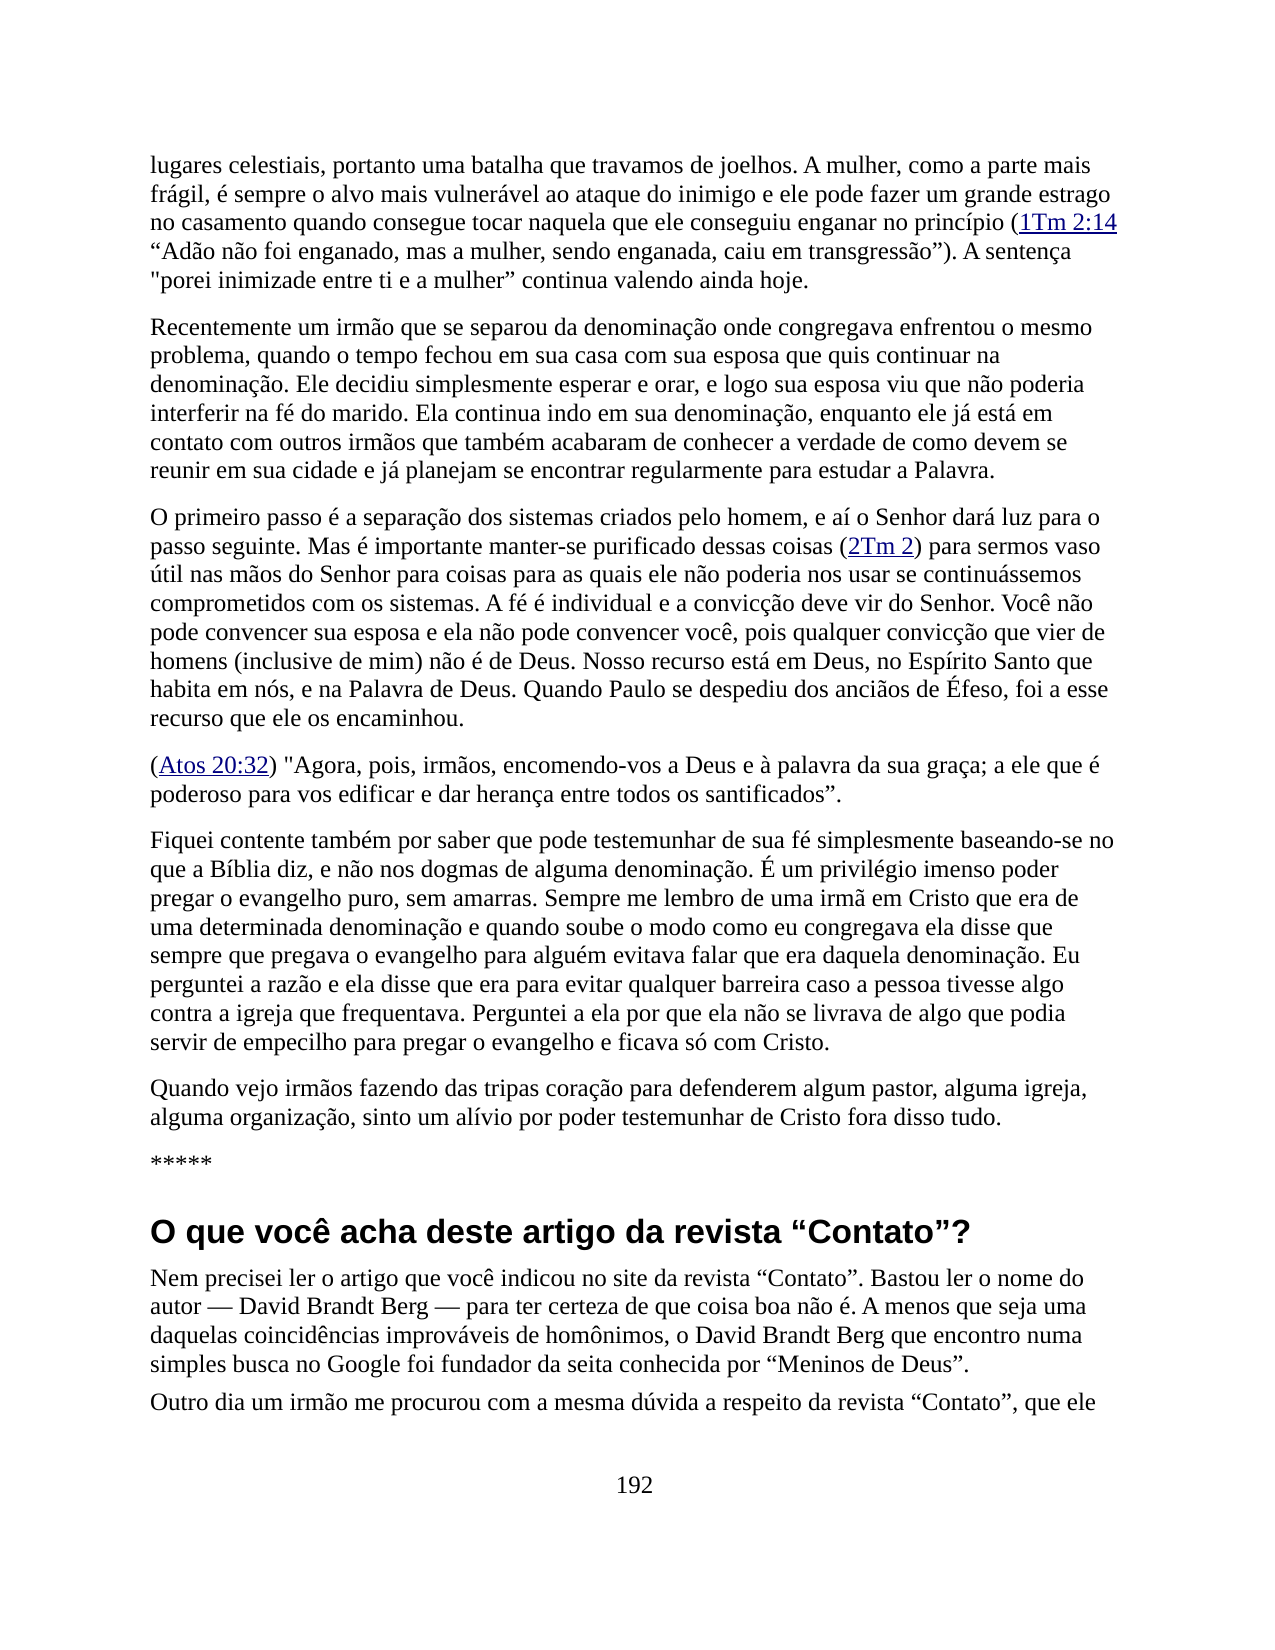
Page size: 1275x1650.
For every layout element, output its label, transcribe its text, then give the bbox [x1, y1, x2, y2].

text Fiquei contente também por saber que pode testemunhar de sua fé simplesmente baseando-se no que a Bíblia diz, e não nos dogmas de alguma denominação. É um privilégio imenso poder pregar o evangelho puro, sem amarras. Sempre me lembro de uma irmã em Cristo que era de uma determinada denominação e quando soube o modo como eu congregava ela disse que sempre que pregava o evangelho para alguém evitava falar que era daquela denominação. Eu perguntei a razão e ela disse que era para evitar qualquer barreira caso a pessoa tivesse algo contra a igreja que frequentava. Perguntei a ela por que ela não se livrava de algo que podia servir de empecilho para pregar o evangelho e ficava só com Cristo. [150, 825, 1125, 1055]
subtitle O que você acha deste artigo da revista “Contato”? [150, 1211, 1125, 1250]
text Recentemente um irmão que se separou da denominação onde congregava enfrentou o mesmo problema, quando o tempo fechou em sua casa com sua esposa que quis continuar na denominação. Ele decidiu simplesmente esperar e orar, e logo sua esposa viu que não poderia interferir na fé do marido. Ela continua indo em sua denominação, enquanto ele já está em contato com outros irmãos que também acabaram de conhecer a verdade de como devem se reunir em sua cidade e já planejam se encontrar regularmente para estudar a Palavra. [150, 312, 1125, 484]
text ***** [150, 1149, 1125, 1177]
text Nem precisei ler o artigo que você indicou no site da revista “Contato”. Bastou ler o nome do autor — David Brandt Berg — para ter certeza de que coisa boa não é. A menos que seja uma daquelas coincidências improváveis de homônimos, o David Brandt Berg que encontro numa simples busca no Google foi fundador da seita conhecida por “Meninos de Deus”. [150, 1263, 1125, 1378]
text O primeiro passo é a separação dos sistemas criados pelo homem, e aí o Senhor dará luz para o passo seguinte. Mas é importante manter-se purificado dessas coisas (2Tm 2) para sermos vaso útil nas mãos do Senhor para coisas para as quais ele não poderia nos usar se continuássemos comprometidos com os sistemas. A fé é individual e a convicção deve vir do Senhor. Você não pode convencer sua esposa e ela não pode convencer você, pois qualquer convicção que vier de homens (inclusive de mim) não é de Deus. Nosso recurso está em Deus, no Espírito Santo que habita em nós, e na Palavra de Deus. Quando Paulo se despediu dos anciãos de Éfeso, foi a esse recurso que ele os encaminhou. [150, 502, 1125, 732]
text (Atos 20:32) "Agora, pois, irmãos, encomendo-vos a Deus e à palavra da sua graça; a ele que é poderoso para vos edificar e dar herança entre todos os santificados”. [150, 750, 1125, 807]
text Quando vejo irmãos fazendo das tripas coração para defenderem algum pastor, alguma igreja, alguma organização, sinto um alívio por poder testemunhar de Cristo fora disso tudo. [150, 1073, 1125, 1131]
text lugares celestiais, portanto uma batalha que travamos de joelhos. A mulher, como a parte mais frágil, é sempre o alvo mais vulnerável ao ataque do inimigo e ele pode fazer um grande estrago no casamento quando consegue tocar naquela que ele conseguiu enganar no princípio (1Tm 2:14 “Adão não foi enganado, mas a mulher, sendo enganada, caiu em transgressão”). A sentença "porei inimizade entre ti e a mulher” continua valendo ainda hoje. [150, 150, 1125, 294]
text Outro dia um irmão me procurou com a mesma dúvida a respeito da revista “Contato”, que ele [150, 1387, 1125, 1415]
